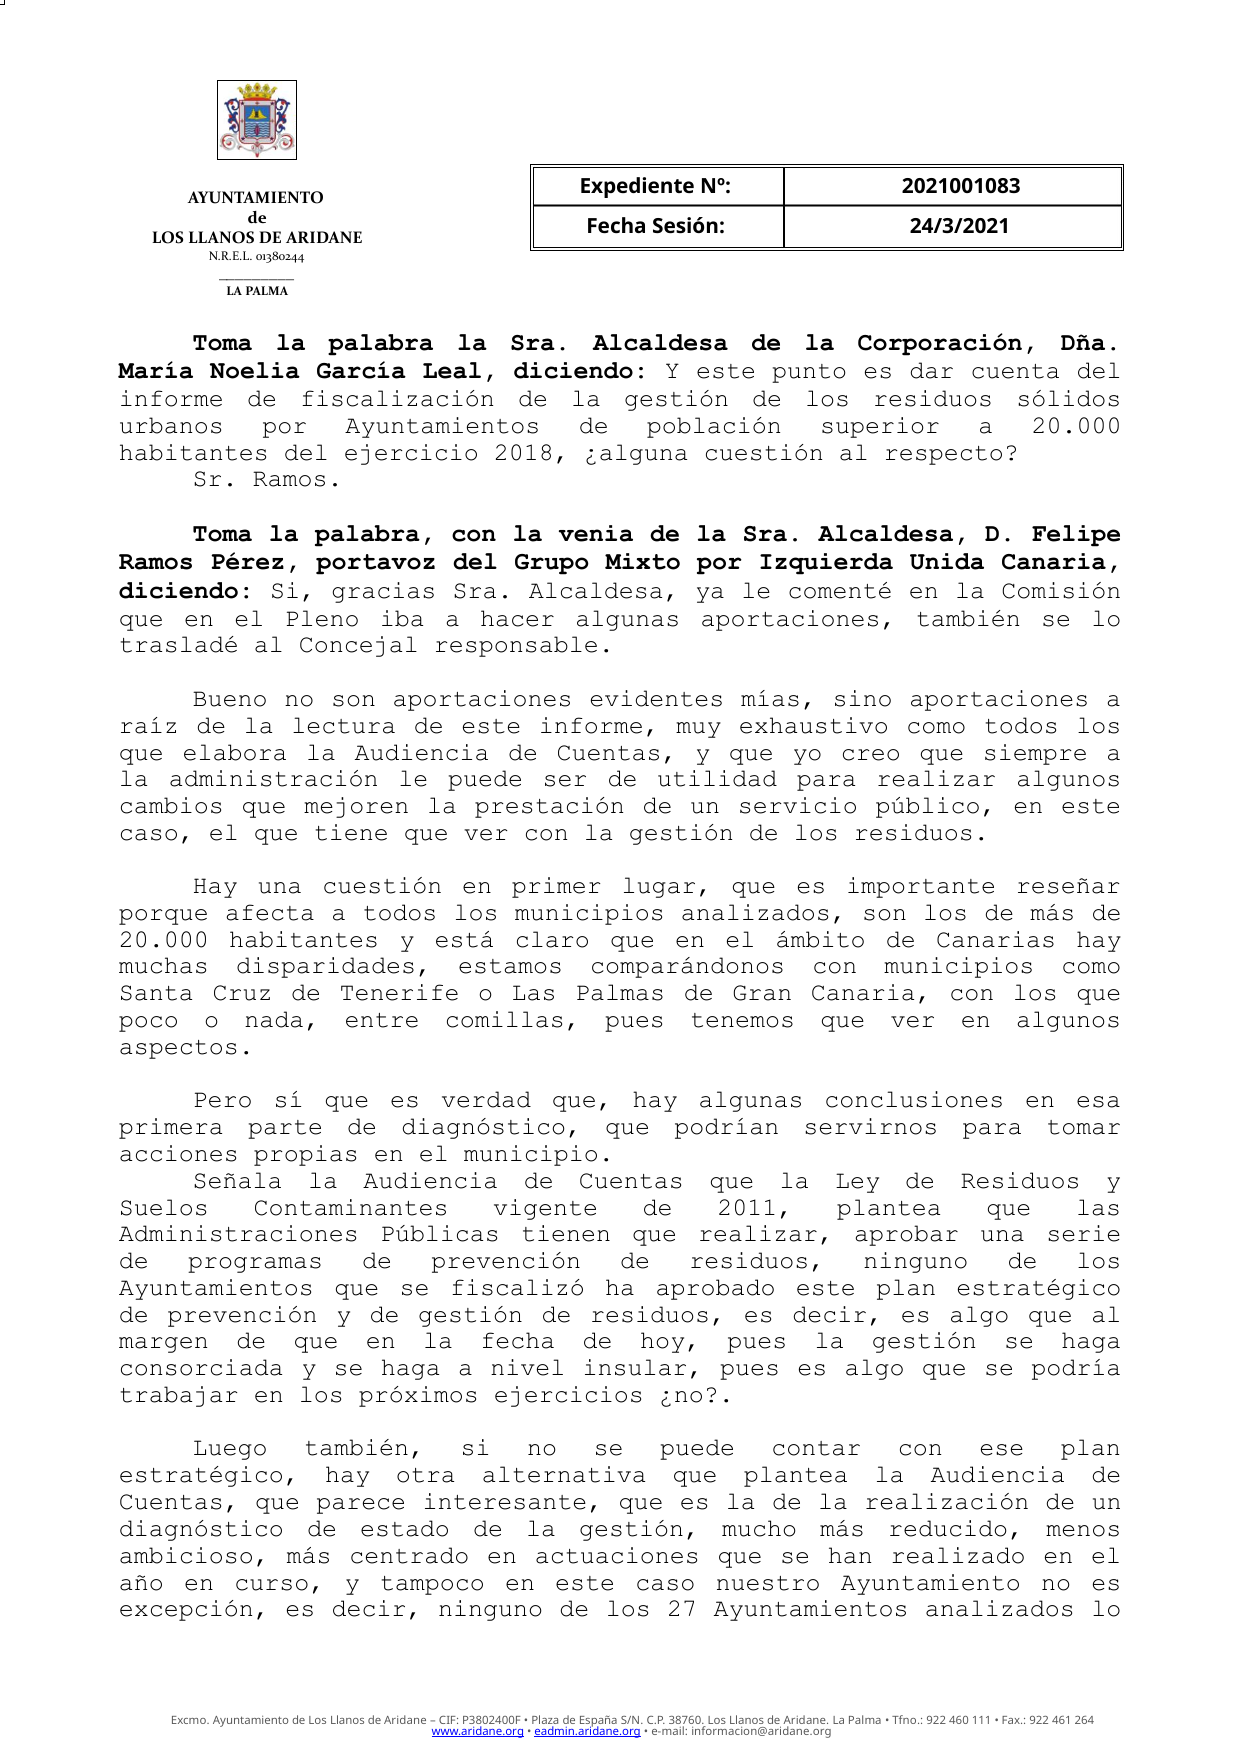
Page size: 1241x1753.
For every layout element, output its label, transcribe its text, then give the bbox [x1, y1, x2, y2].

text Luego también, si no se puede contar con ese plan [192, 1433, 1146, 1461]
text consorciada y se haga a nivel insular, pues es algo que se podría [119, 1354, 1146, 1381]
text diagnóstico de estado de la gestión, mucho más reducido, menos [119, 1515, 1146, 1542]
text de programas de prevención de residuos, ninguno de los [119, 1247, 1146, 1274]
text muchas disparidades, estamos comparándonos con municipios como [119, 951, 1146, 979]
text porque afecta a todos los municipios analizados, son los de más de [119, 899, 1146, 924]
text Expediente Nº: [579, 173, 761, 198]
text trabajar en los próximos ejercicios ¿no?. [119, 1381, 1146, 1408]
text María Noelia García Leal, diciendo: Y este punto es dar cuenta del [119, 356, 1146, 384]
text acciones propias en el municipio. [119, 1140, 1146, 1167]
text que en el Pleno iba a hacer algunas aportaciones, también se lo [119, 604, 1146, 632]
text trasladé al Concejal responsable. [119, 632, 1146, 658]
text Santa Cruz de Tenerife o Las Palmas de Gran Canaria, con los que [119, 979, 1146, 1006]
text Fecha Sesión: [586, 214, 761, 239]
picture [218, 81, 296, 159]
text 2 [119, 924, 134, 951]
text Ramos Pérez, portavoz del Grupo Mixto por Izquierda Unida Canaria, [119, 547, 1146, 575]
text Ayuntamientos que se fiscalizó ha aprobado este plan estratégico [119, 1274, 1146, 1301]
text Excmo. Ayuntamiento de Los Llanos de Aridane – CIF: P3802400F • Plaza de España S/N. C.P. 38760. Los Llanos de Aridane. La Palma • Tfno.: 922 460 111 • Fax.: 922 461 264 [171, 1713, 1095, 1727]
text Hay una cuestión en primer lugar, que es importante reseñar [192, 871, 1146, 899]
text diciendo: Si, gracias Sra. Alcaldesa, ya le comenté en la Comisión [119, 576, 1146, 604]
text Sr. Ramos. [192, 466, 1146, 492]
text Pero sí que es verdad que, hay algunas conclusiones en esa [192, 1085, 1146, 1113]
text www.aridane.org • eadmin.aridane.org • e-mail: informacion@aridane.org [431, 1724, 834, 1738]
text excepción, es decir, ninguno de los 27 Ayuntamientos analizados lo [119, 1595, 1146, 1622]
text LOS LLANOS DE ARIDANE [152, 230, 387, 247]
text AYUNTAMIENTO [188, 190, 387, 207]
text ________ [226, 266, 317, 282]
picture [531, 165, 1123, 250]
text Suelos Contaminantes vigente de 2011, plantea que las [119, 1194, 1146, 1220]
text raíz de la lectura de este informe, muy exhaustivo como todos los [119, 712, 1146, 738]
text aspectos. [119, 1033, 1146, 1060]
text la administración le puede ser de utilidad para realizar algunos [119, 765, 1146, 792]
text Cuentas, que parece interesante, que es la de la realización de un [119, 1488, 1146, 1515]
text Toma la palabra la Sra. Alcaldesa de la Corporación, Dña. [192, 328, 1146, 356]
text año en curso, y tampoco en este caso nuestro Ayuntamiento no es [119, 1568, 1146, 1595]
text margen de que en la fecha de hoy, pues la gestión se haga [119, 1327, 1146, 1354]
text informe de fiscalización de la gestión de los residuos sólidos [119, 384, 1146, 412]
text ambicioso, más centrado en actuaciones que se han realizado en el [119, 1542, 1146, 1568]
text poco o nada, entre comillas, pues tenemos que ver en algunos [119, 1006, 1146, 1033]
text primera parte de diagnóstico, que podrían servirnos para tomar [119, 1113, 1146, 1140]
text Administraciones Públicas tienen que realizar, aprobar una serie [119, 1220, 1146, 1247]
text habitantes del ejercicio 2018, ¿alguna cuestión al respecto? [119, 439, 1146, 466]
text caso, el que tiene que ver con la gestión de los residuos. [119, 819, 1146, 846]
text _ [219, 266, 226, 279]
text 0.000 habitantes y está claro que en el ámbito de Canarias hay [134, 924, 1146, 951]
text N.R.E.L. 01380244 [208, 250, 327, 262]
text _ [317, 266, 327, 282]
text urbanos por Ayuntamientos de población superior a 20.000 [119, 412, 1146, 439]
text Señala la Audiencia de Cuentas que la Ley de Residuos y [192, 1165, 1146, 1194]
text 2021001083 [902, 173, 1059, 198]
text de [247, 210, 387, 227]
text Toma la palabra, con la venia de la Sra. Alcaldesa, D. Felipe [192, 518, 1146, 547]
text cambios que mejoren la prestación de un servicio público, en este [119, 792, 1146, 819]
text LA PALMA [226, 286, 317, 298]
text Bueno no son aportaciones evidentes mías, sino aportaciones a [192, 683, 1146, 712]
text estratégico, hay otra alternativa que plantea la Audiencia de [119, 1461, 1146, 1488]
text 24/3/2021 [909, 214, 1059, 239]
text de prevención y de gestión de residuos, es decir, es algo que al [119, 1301, 1146, 1327]
text que elabora la Audiencia de Cuentas, y que yo creo que siempre a [119, 738, 1146, 765]
